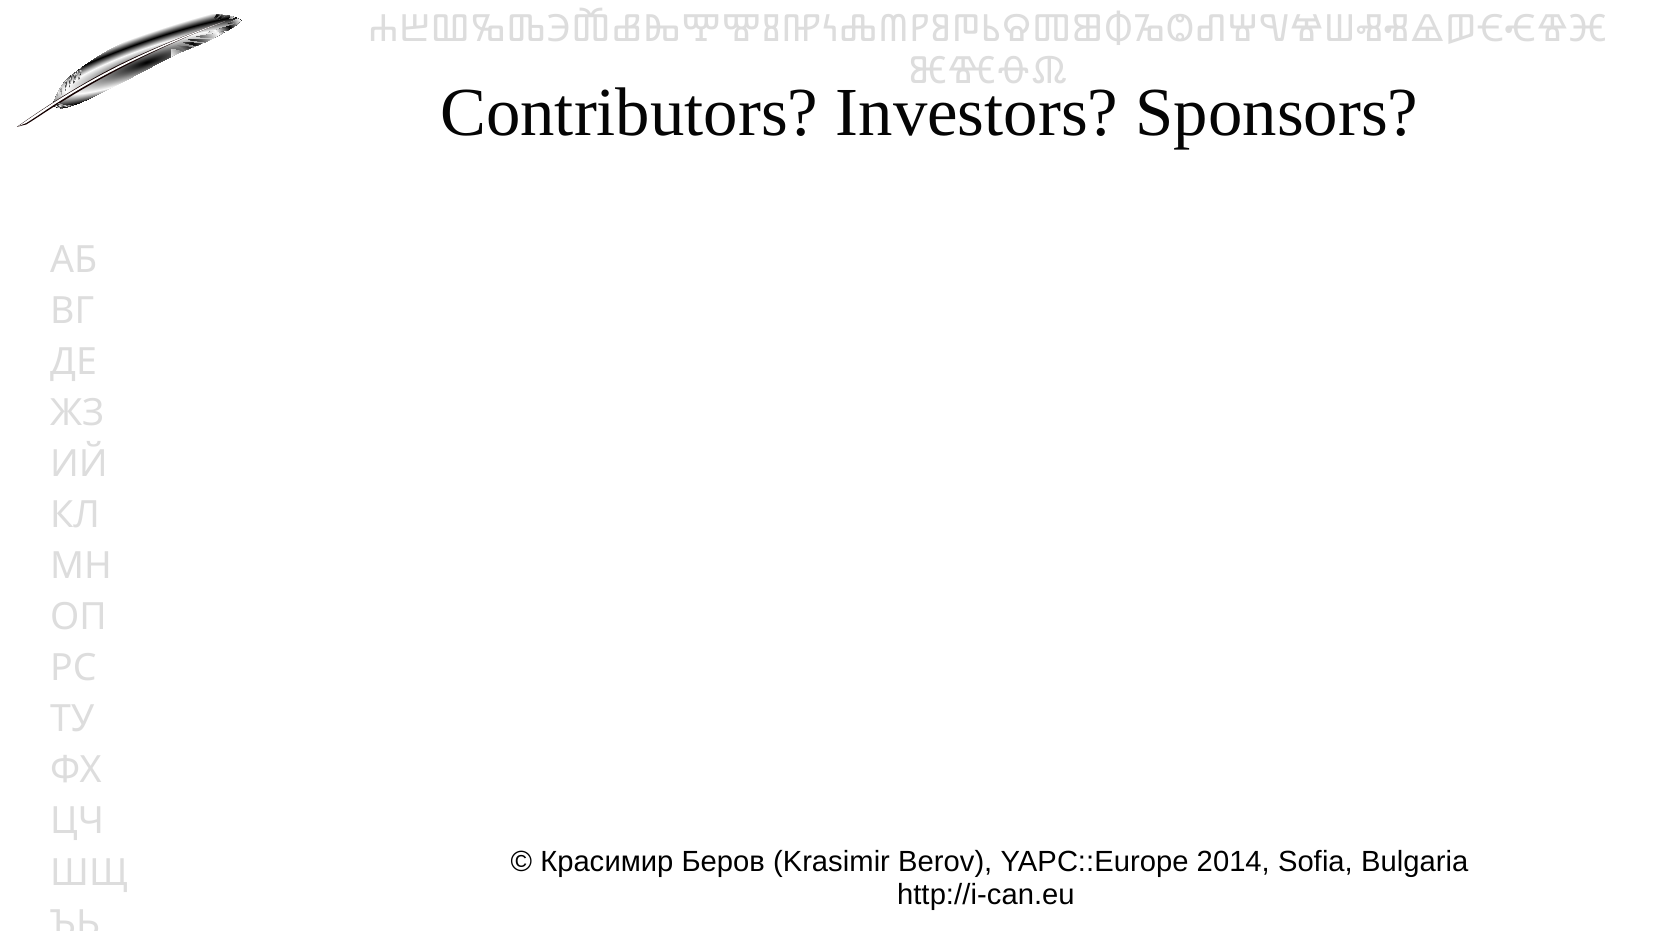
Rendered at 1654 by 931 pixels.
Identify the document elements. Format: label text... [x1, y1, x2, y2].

title Contributors? Investors? Sponsors? [265, 35, 1595, 189]
